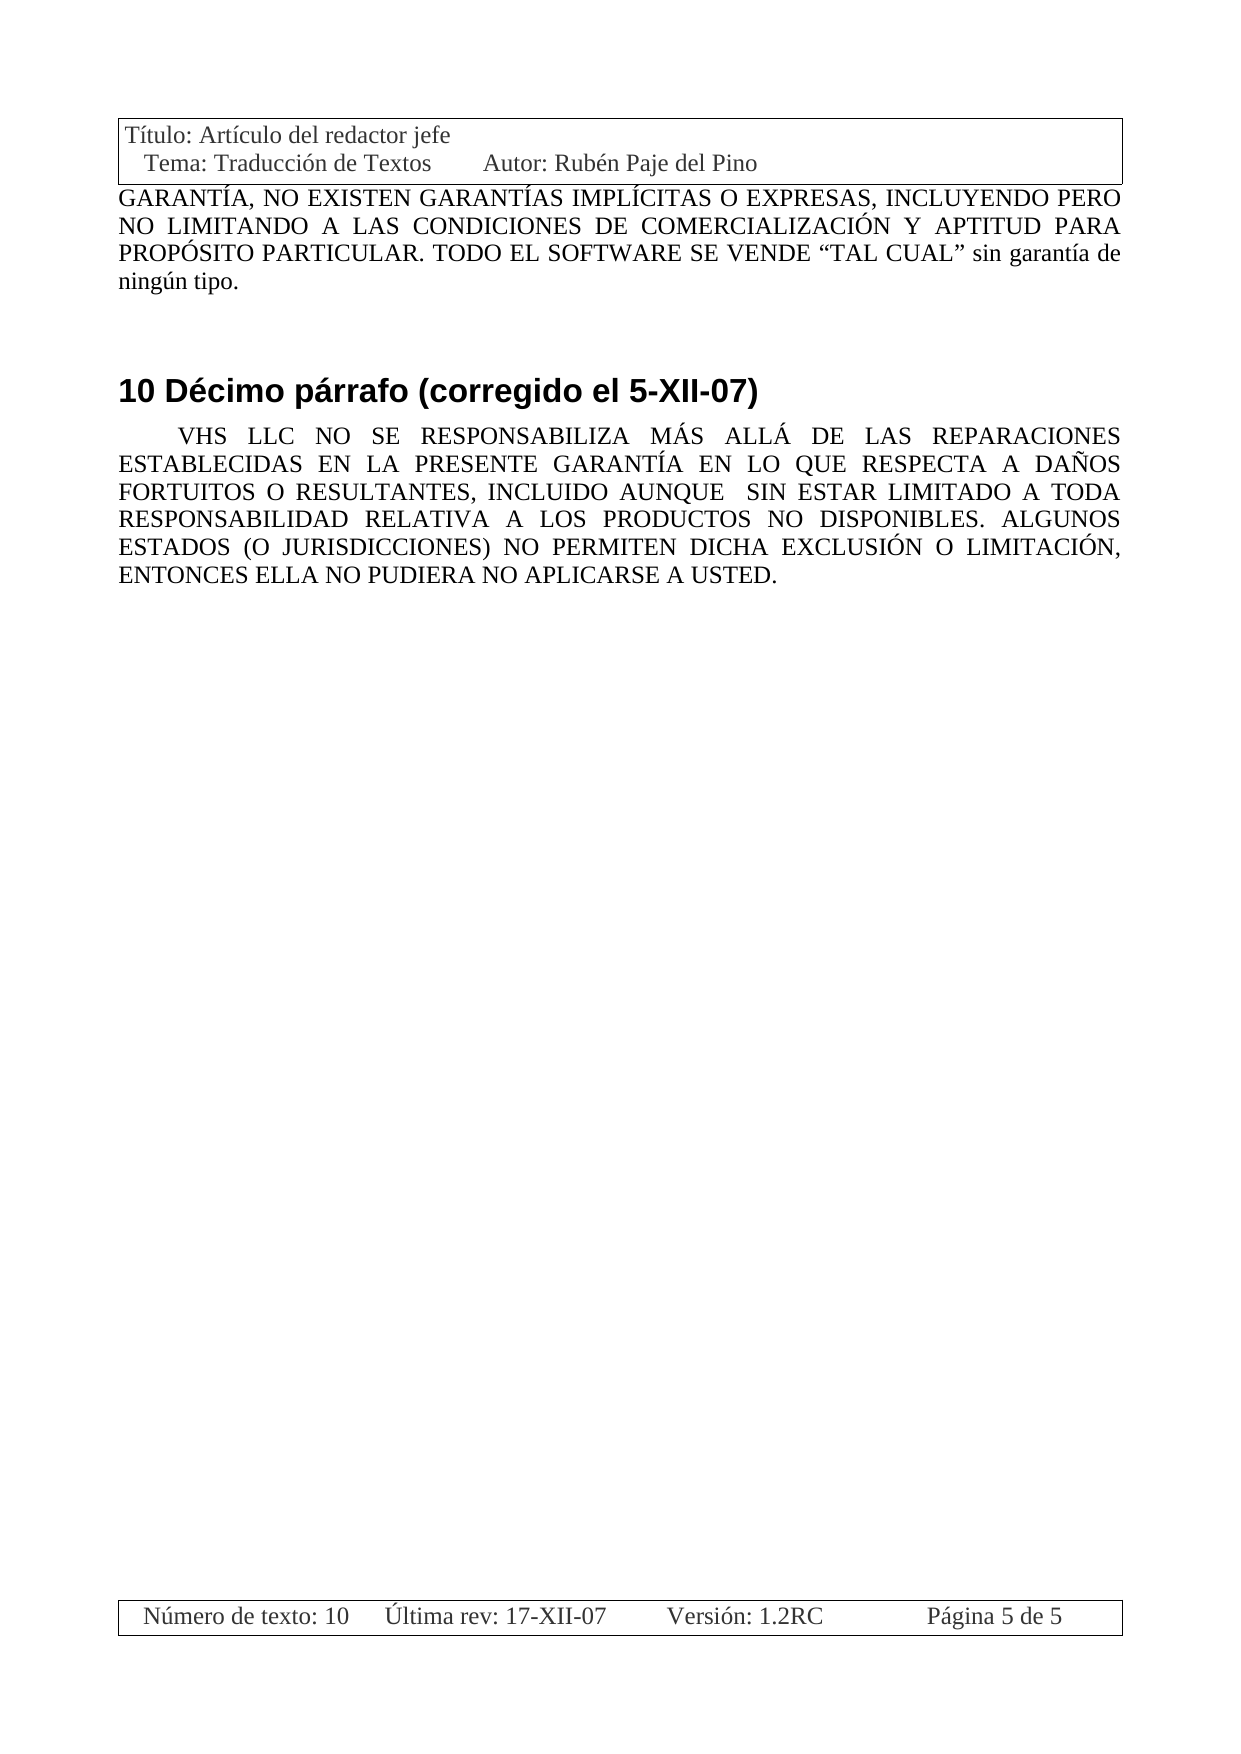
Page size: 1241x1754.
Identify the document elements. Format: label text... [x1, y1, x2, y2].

text GARANTÍA, NO EXISTEN GARANTÍAS IMPLÍCITAS O EXPRESAS, INCLUYENDO PERO NO LIMITANDO A LAS CONDICIONES DE COMERCIALIZACIÓN Y APTITUD PARA PROPÓSITO PARTICULAR. TODO EL SOFTWARE SE VENDE “TAL CUAL” sin garantía de ningún tipo. [118, 185, 1122, 295]
text VHS LLC NO SE RESPONSABILIZA MÁS ALLÁ DE LAS REPARACIONES ESTABLECIDAS EN LA PRESENTE GARANTÍA EN LO QUE RESPECTA A DAÑOS FORTUITOS O RESULTANTES, INCLUIDO AUNQUE SIN ESTAR LIMITADO A TODA RESPONSABILIDAD RELATIVA A LOS PRODUCTOS NO DISPONIBLES. ALGUNOS ESTADOS (O JURISDICCIONES) NO PERMITEN DICHA EXCLUSIÓN O LIMITACIÓN, ENTONCES ELLA NO PUDIERA NO APLICARSE A USTED. [118, 422, 1122, 589]
subtitle 10 Décimo párrafo (corregido el 5-XII-07) [118, 373, 1122, 410]
